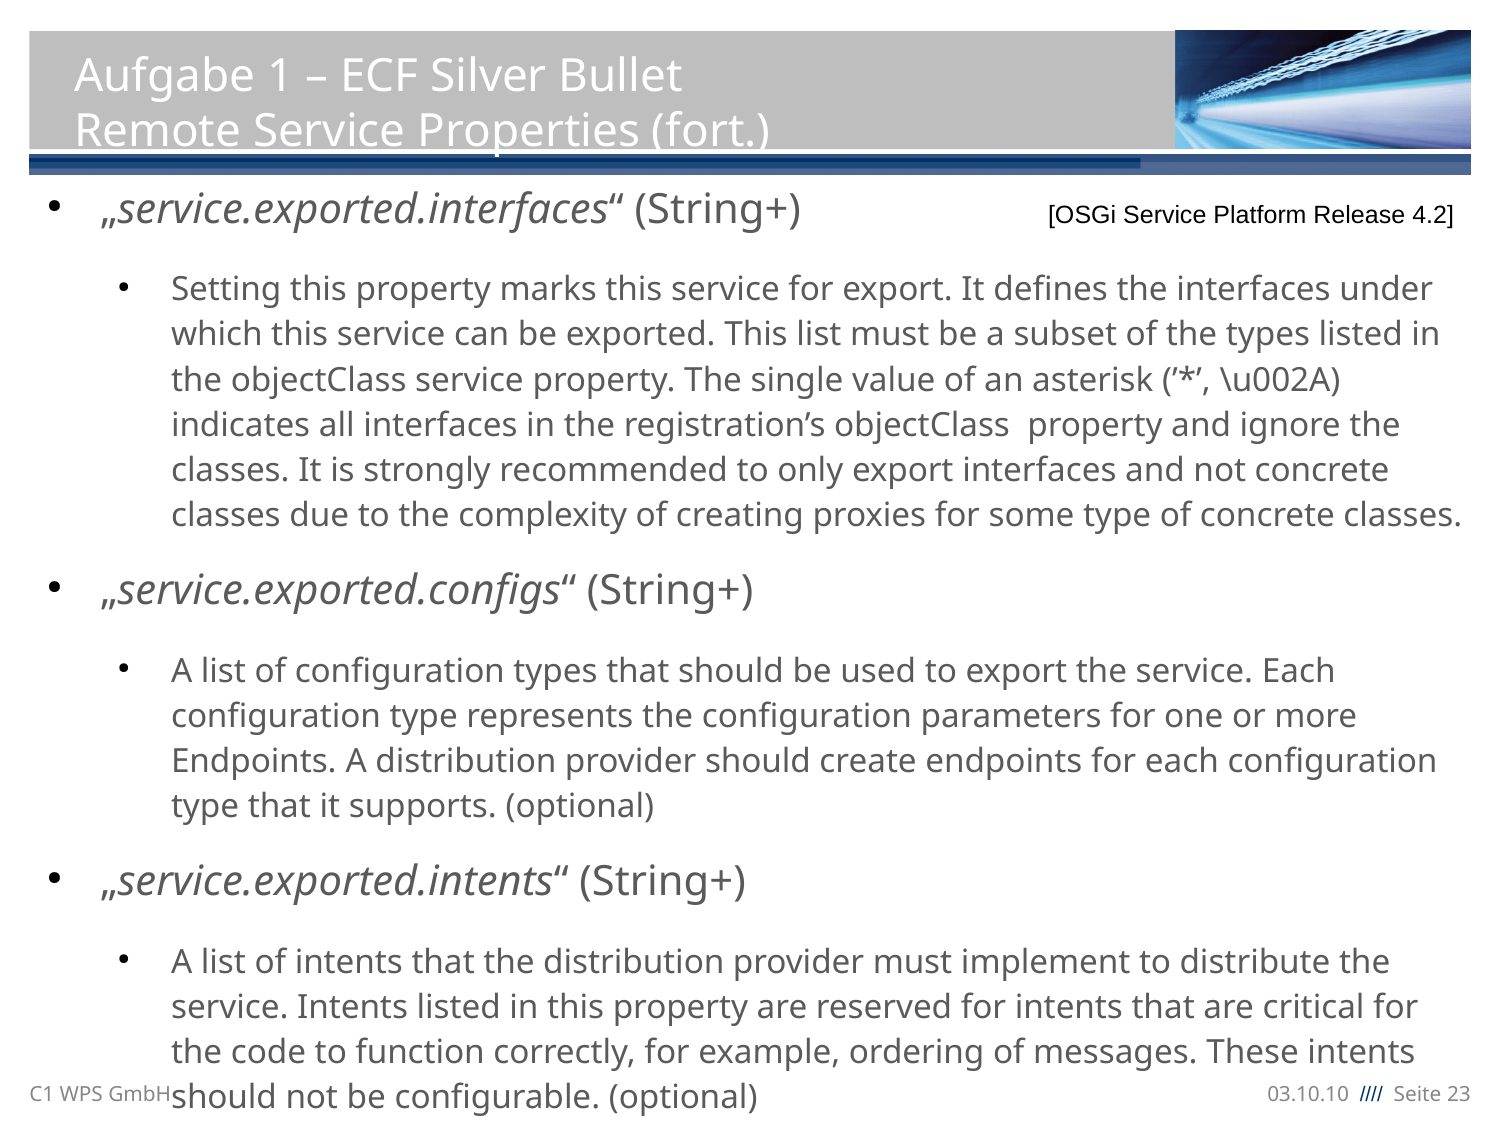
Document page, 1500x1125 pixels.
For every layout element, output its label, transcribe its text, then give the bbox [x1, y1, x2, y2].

list „service.exported.interfaces“ (String+) Setting this property marks this service for export. It defines the interfaces under which this service can be exported. This list must be a subset of the types listed in the objectClass service property. The single value of an asterisk (’*’, \u002A) indicates all interfaces in the registration’s objectClass property and ignore the classes. It is strongly recommended to only export interfaces and not concrete classes due to the complexity of creating proxies for some type of concrete classes. „service.exported.configs“ (String+) A list of configuration types that should be used to export the service. Each configuration type represents the configuration parameters for one or more Endpoints. A distribution provider should create endpoints for each configuration type that it supports. (optional) „service.exported.intents“ (String+) A list of intents that the distribution provider must implement to distribute the service. Intents listed in this property are reserved for intents that are critical for the code to function correctly, for example, ordering of messages. These intents should not be configurable. (optional) [29, 178, 1471, 1052]
picture [1175, 30, 1471, 149]
text_box [OSGi Service Platform Release 4.2] [1033, 193, 1471, 237]
picture [29, 154, 1471, 175]
title Aufgabe 1 – ECF Silver Bullet Remote Service Properties (fort.) [29, 31, 1176, 150]
